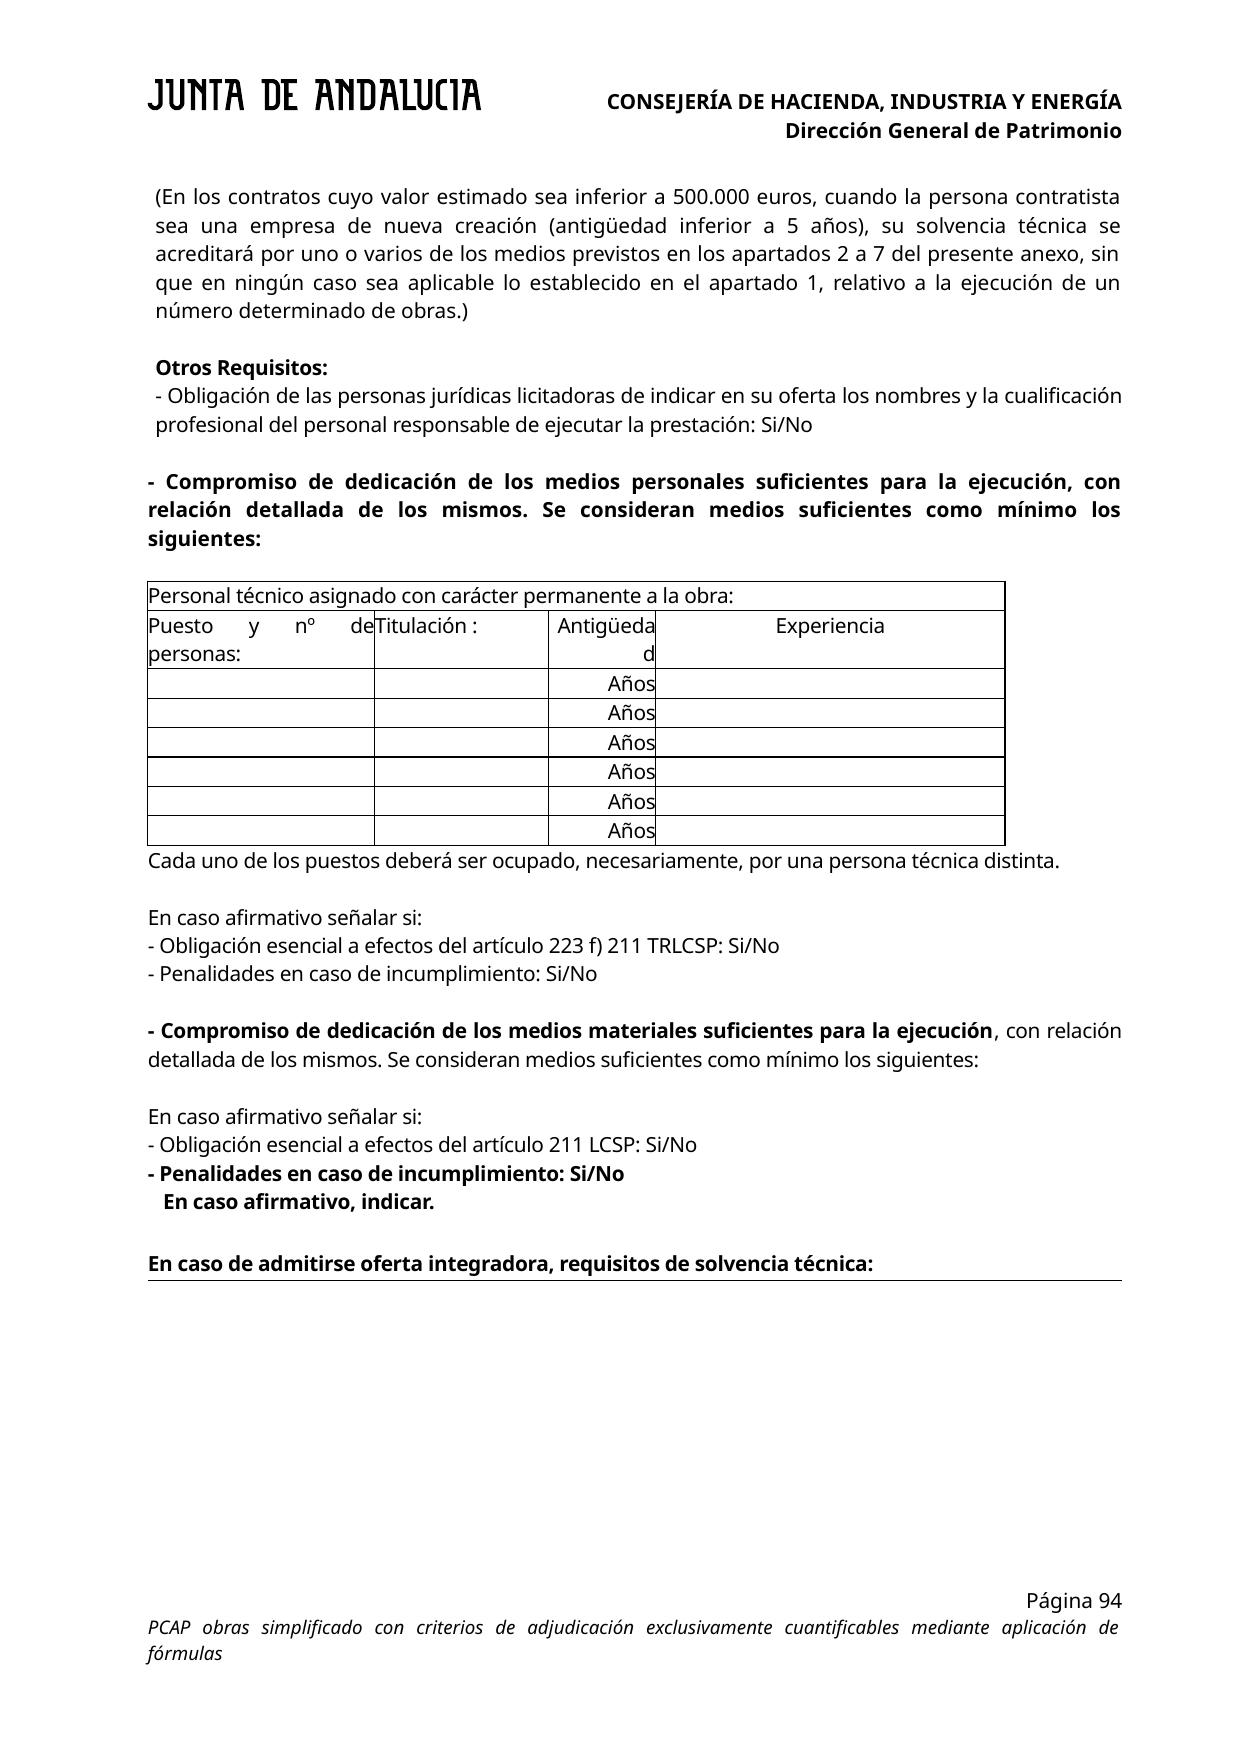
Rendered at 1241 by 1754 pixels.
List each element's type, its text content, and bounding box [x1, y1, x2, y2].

table_cell [656, 816, 1004, 845]
table_cell [375, 728, 548, 756]
table_cell [148, 699, 374, 727]
table_cell Experiencia [656, 611, 1004, 668]
text En caso de admitirse oferta integradora, requisitos de solvencia técnica: [148, 1249, 1122, 1280]
text En caso afirmativo, indicar. [148, 1187, 1122, 1216]
table_cell Años [549, 728, 655, 756]
text - Compromiso de dedicación de los medios personales suficientes para la ejecución, con relación detallada de los mismos. Se consideran medios suficientes como mínimo los siguientes: [148, 467, 1122, 552]
text - Compromiso de dedicación de los medios materiales suficientes para la ejecución, con relación detallada de los mismos. Se consideran medios suficientes como mínimo los siguientes: [148, 1016, 1122, 1073]
table_cell Años [549, 816, 655, 845]
table_cell [148, 728, 374, 756]
subtitle Otros Requisitos: [155, 353, 1122, 381]
text - Penalidades en caso de incumplimiento: Si/No [148, 959, 1122, 988]
table_header Personal técnico asignado con carácter permanente a la obra: [148, 582, 1004, 610]
table_cell [656, 787, 1004, 815]
table_cell [656, 728, 1004, 756]
table_cell [375, 758, 548, 786]
table_cell [375, 816, 548, 845]
table_cell [148, 669, 374, 697]
table_cell Titulación : [375, 611, 548, 668]
table_cell [656, 758, 1004, 786]
table_cell Años [549, 787, 655, 815]
subtitle (En los contratos cuyo valor estimado sea inferior a 500.000 euros, cuando la persona contratista sea una empresa de nueva creación (antigüedad inferior a 5 años), su solvencia técnica se acreditará por uno o varios de los medios previstos en los apartados 2 a 7 del presente anexo, sin que en ningún caso sea aplicable lo establecido en el apartado 1, relativo a la ejecución de un número determinado de obras.) [155, 182, 1122, 324]
text Cada uno de los puestos deberá ser ocupado, necesariamente, por una persona técnica distinta. [148, 846, 1122, 874]
table_cell Puesto y nº de personas: [148, 611, 374, 668]
table_cell Años [549, 758, 655, 786]
table_cell [375, 699, 548, 727]
table_cell Años [549, 699, 655, 727]
subtitle - Obligación de las personas jurídicas licitadoras de indicar en su oferta los nombres y la cualificación profesional del personal responsable de ejecutar la prestación: Si/No [155, 381, 1122, 438]
table_cell [148, 816, 374, 845]
table_cell Años [549, 669, 655, 697]
table_cell [148, 787, 374, 815]
table_cell [148, 758, 374, 786]
table_cell [375, 787, 548, 815]
table_cell [656, 699, 1004, 727]
table_cell [656, 669, 1004, 697]
text En caso afirmativo señalar si: [148, 1102, 1122, 1130]
table_cell [375, 669, 548, 697]
text - Obligación esencial a efectos del artículo 211 LCSP: Si/No [148, 1130, 1122, 1159]
text - Obligación esencial a efectos del artículo 223 f) 211 TRLCSP: Si/No [148, 931, 1122, 959]
text En caso afirmativo señalar si: [148, 903, 1122, 931]
table_cell Antigüedad [549, 611, 655, 668]
text - Penalidades en caso de incumplimiento: Si/No [148, 1159, 1122, 1187]
